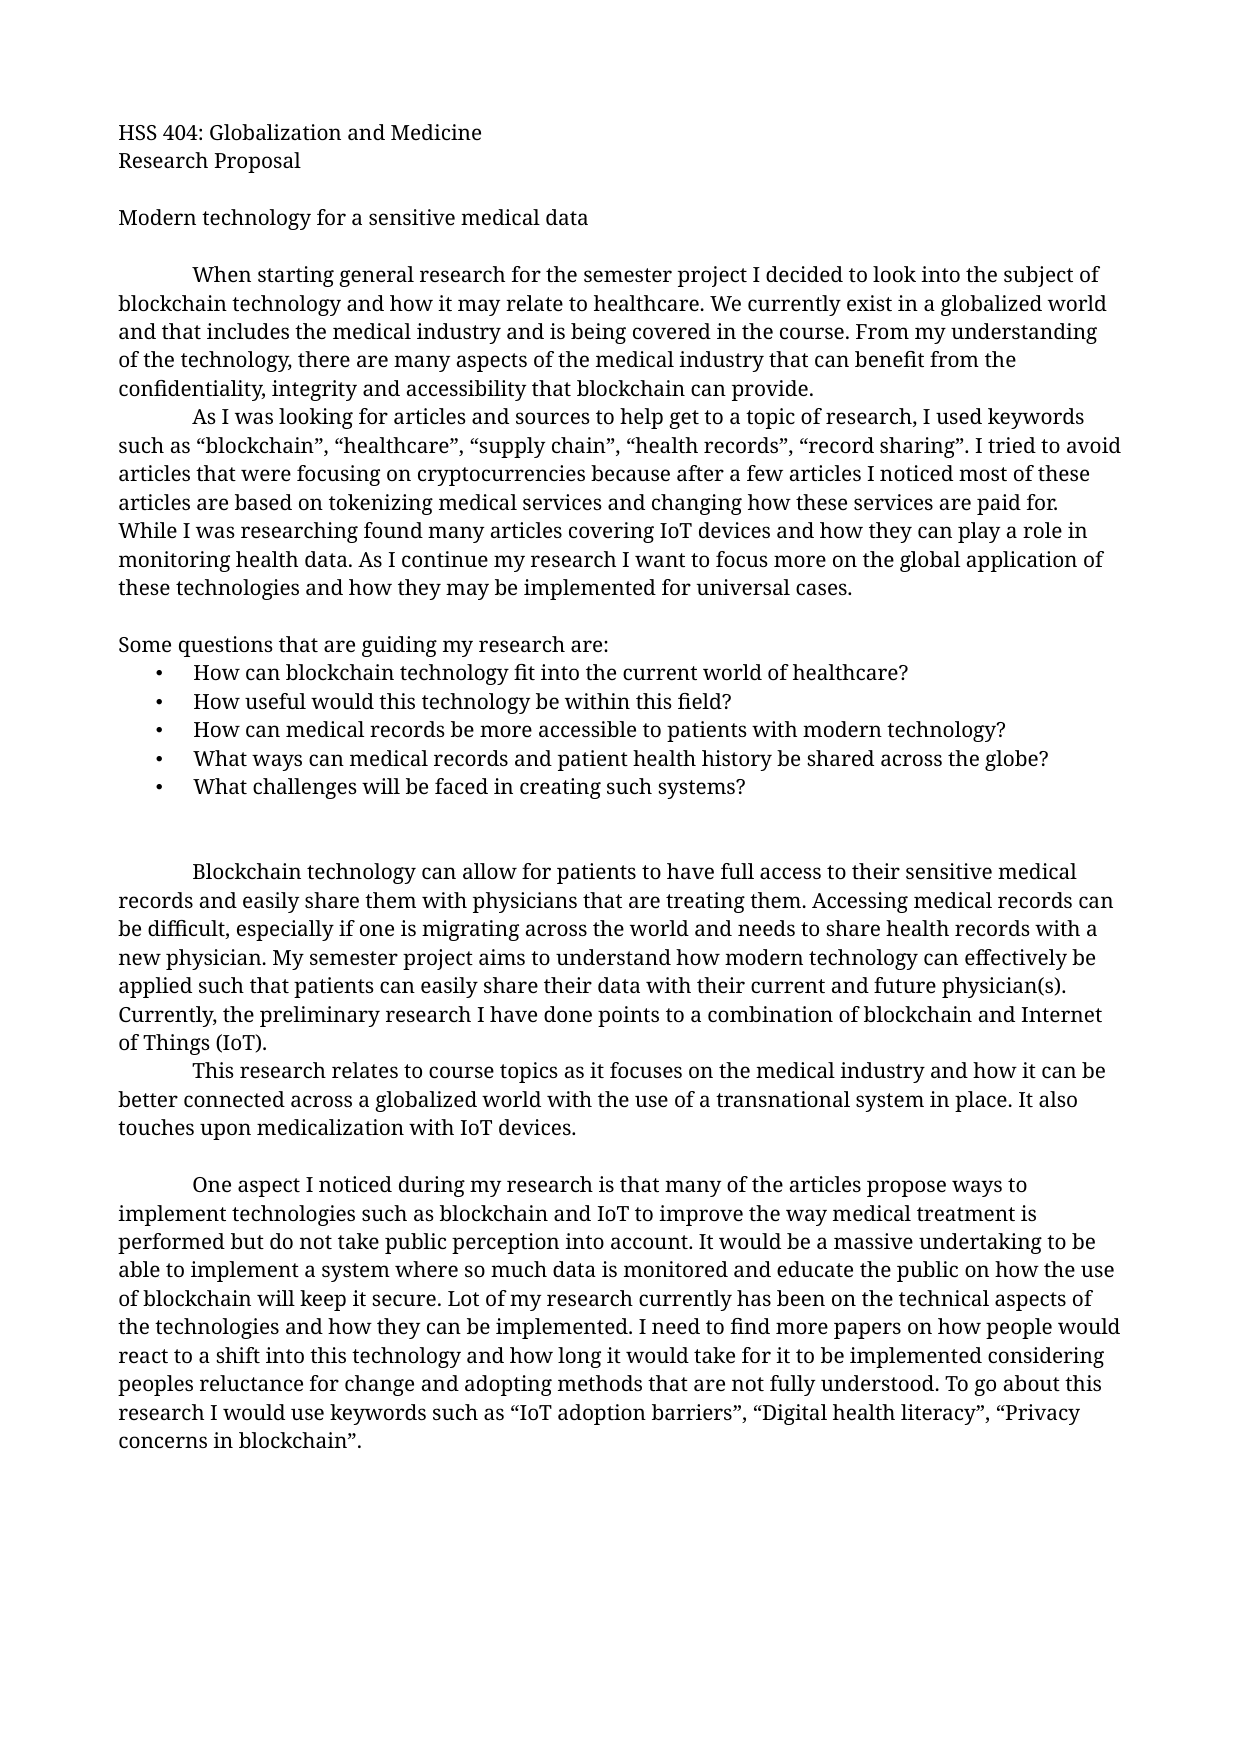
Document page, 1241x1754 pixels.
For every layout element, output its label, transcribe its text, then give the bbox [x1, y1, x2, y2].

text Some questions that are guiding my research are: [118, 630, 1122, 658]
list How can blockchain technology fit into the current world of healthcare? [156, 658, 1122, 687]
list How useful would this technology be within this field? [156, 687, 1122, 715]
list How can medical records be more accessible to patients with modern technology? [156, 715, 1122, 744]
text When starting general research for the semester project I decided to look into the subject of blockchain technology and how it may relate to healthcare. We currently exist in a globalized world and that includes the medical industry and is being covered in the course. From my understanding of the technology, there are many aspects of the medical industry that can benefit from the confidentiality, integrity and accessibility that blockchain can provide. [118, 260, 1122, 402]
list What challenges will be faced in creating such systems? [156, 772, 1122, 801]
text One aspect I noticed during my research is that many of the articles propose ways to implement technologies such as blockchain and IoT to improve the way medical treatment is performed but do not take public perception into account. It would be a massive undertaking to be able to implement a system where so much data is monitored and educate the public on how the use of blockchain will keep it secure. Lot of my research currently has been on the technical aspects of the technologies and how they can be implemented. I need to find more papers on how people would react to a shift into this technology and how long it would take for it to be implemented considering peoples reluctance for change and adopting methods that are not fully understood. To go about this research I would use keywords such as “IoT adoption barriers”, “Digital health literacy”, “Privacy concerns in blockchain”. [118, 1170, 1122, 1455]
text Blockchain technology can allow for patients to have full access to their sensitive medical records and easily share them with physicians that are treating them. Accessing medical records can be difficult, especially if one is migrating across the world and needs to share health records with a new physician. My semester project aims to understand how modern technology can effectively be applied such that patients can easily share their data with their current and future physician(s). Currently, the preliminary research I have done points to a combination of blockchain and Internet of Things (IoT). [118, 857, 1122, 1057]
list What ways can medical records and patient health history be shared across the globe? [156, 744, 1122, 772]
text This research relates to course topics as it focuses on the medical industry and how it can be better connected across a globalized world with the use of a transnational system in place. It also touches upon medicalization with IoT devices. [118, 1057, 1122, 1142]
text Modern technology for a sensitive medical data [118, 203, 1122, 232]
text As I was looking for articles and sources to help get to a topic of research, I used keywords such as “blockchain”, “healthcare”, “supply chain”, “health records”, “record sharing”. I tried to avoid articles that were focusing on cryptocurrencies because after a few articles I noticed most of these articles are based on tokenizing medical services and changing how these services are paid for. While I was researching found many articles covering IoT devices and how they can play a role in monitoring health data. As I continue my research I want to focus more on the global application of these technologies and how they may be implemented for universal cases. [118, 402, 1122, 602]
text Research Proposal [118, 147, 1122, 175]
text HSS 404: Globalization and Medicine [118, 118, 1122, 147]
